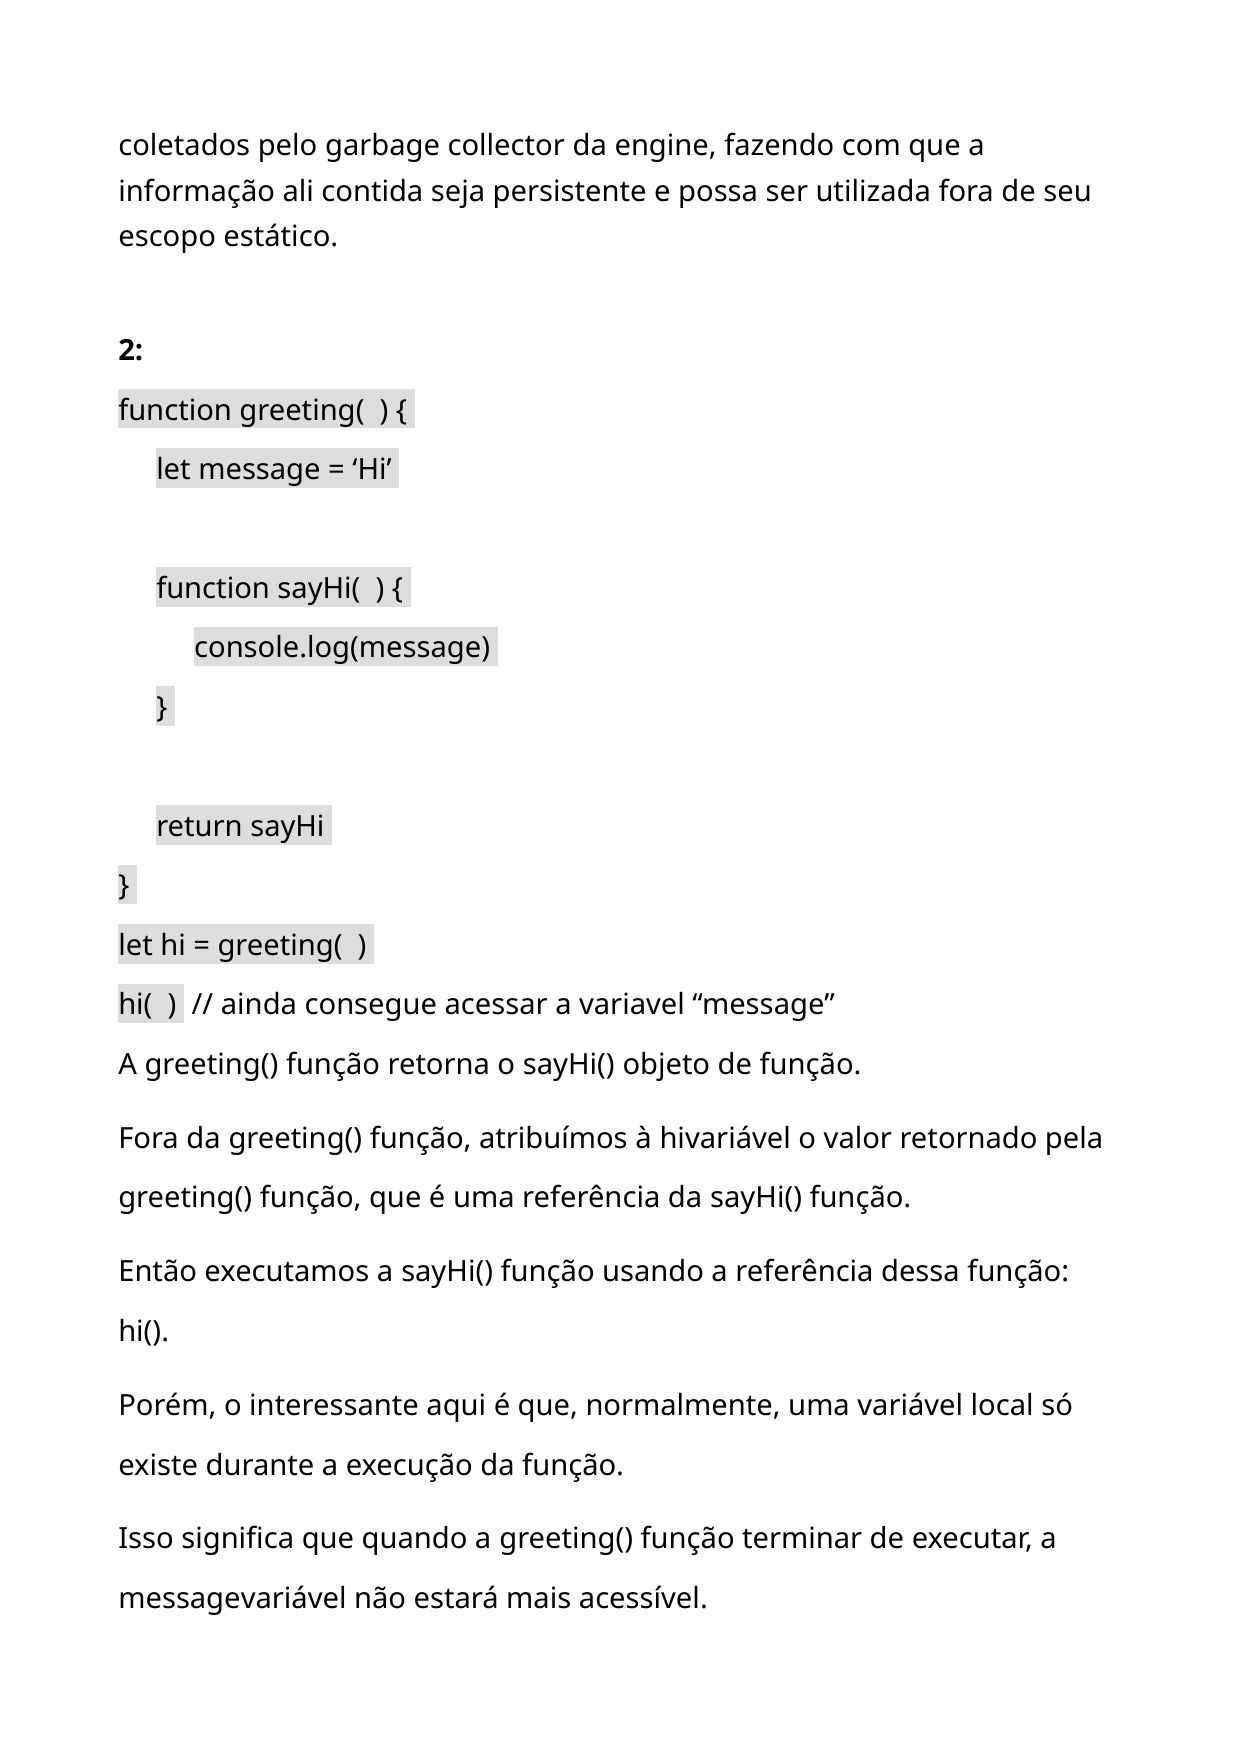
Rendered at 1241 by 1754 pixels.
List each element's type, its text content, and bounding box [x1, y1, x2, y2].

text Porém, o interessante aqui é que, normalmente, uma variável local só existe durante a execução da função. [118, 1384, 1122, 1483]
text console.log(message) [118, 627, 1122, 666]
text } [118, 865, 1122, 904]
text } [118, 686, 1122, 726]
text let message = ‘Hi’ [118, 448, 1122, 488]
text function sayHi( ) { [118, 567, 1122, 607]
text return sayHi [118, 805, 1122, 845]
text let hi = greeting( ) [118, 924, 1122, 964]
text A greeting() função retorna o sayHi() objeto de função. [118, 1043, 1122, 1083]
text coletados pelo garbage collector da engine, fazendo com que a informação ali contida seja persistente e possa ser utilizada fora de seu escopo estático. [118, 118, 1122, 255]
text function greeting( ) { [118, 389, 1122, 428]
text Fora da greeting() função, atribuímos à hivariável o valor retornado pela greeting() função, que é uma referência da sayHi() função. [118, 1117, 1122, 1216]
text Isso significa que quando a greeting() função terminar de executar, a messagevariável não estará mais acessível. [118, 1518, 1122, 1617]
text Então executamos a sayHi() função usando a referência dessa função: hi(). [118, 1251, 1122, 1350]
text hi( ) // ainda consegue acessar a variavel “message” [118, 984, 1122, 1023]
text 2: [118, 329, 1122, 369]
